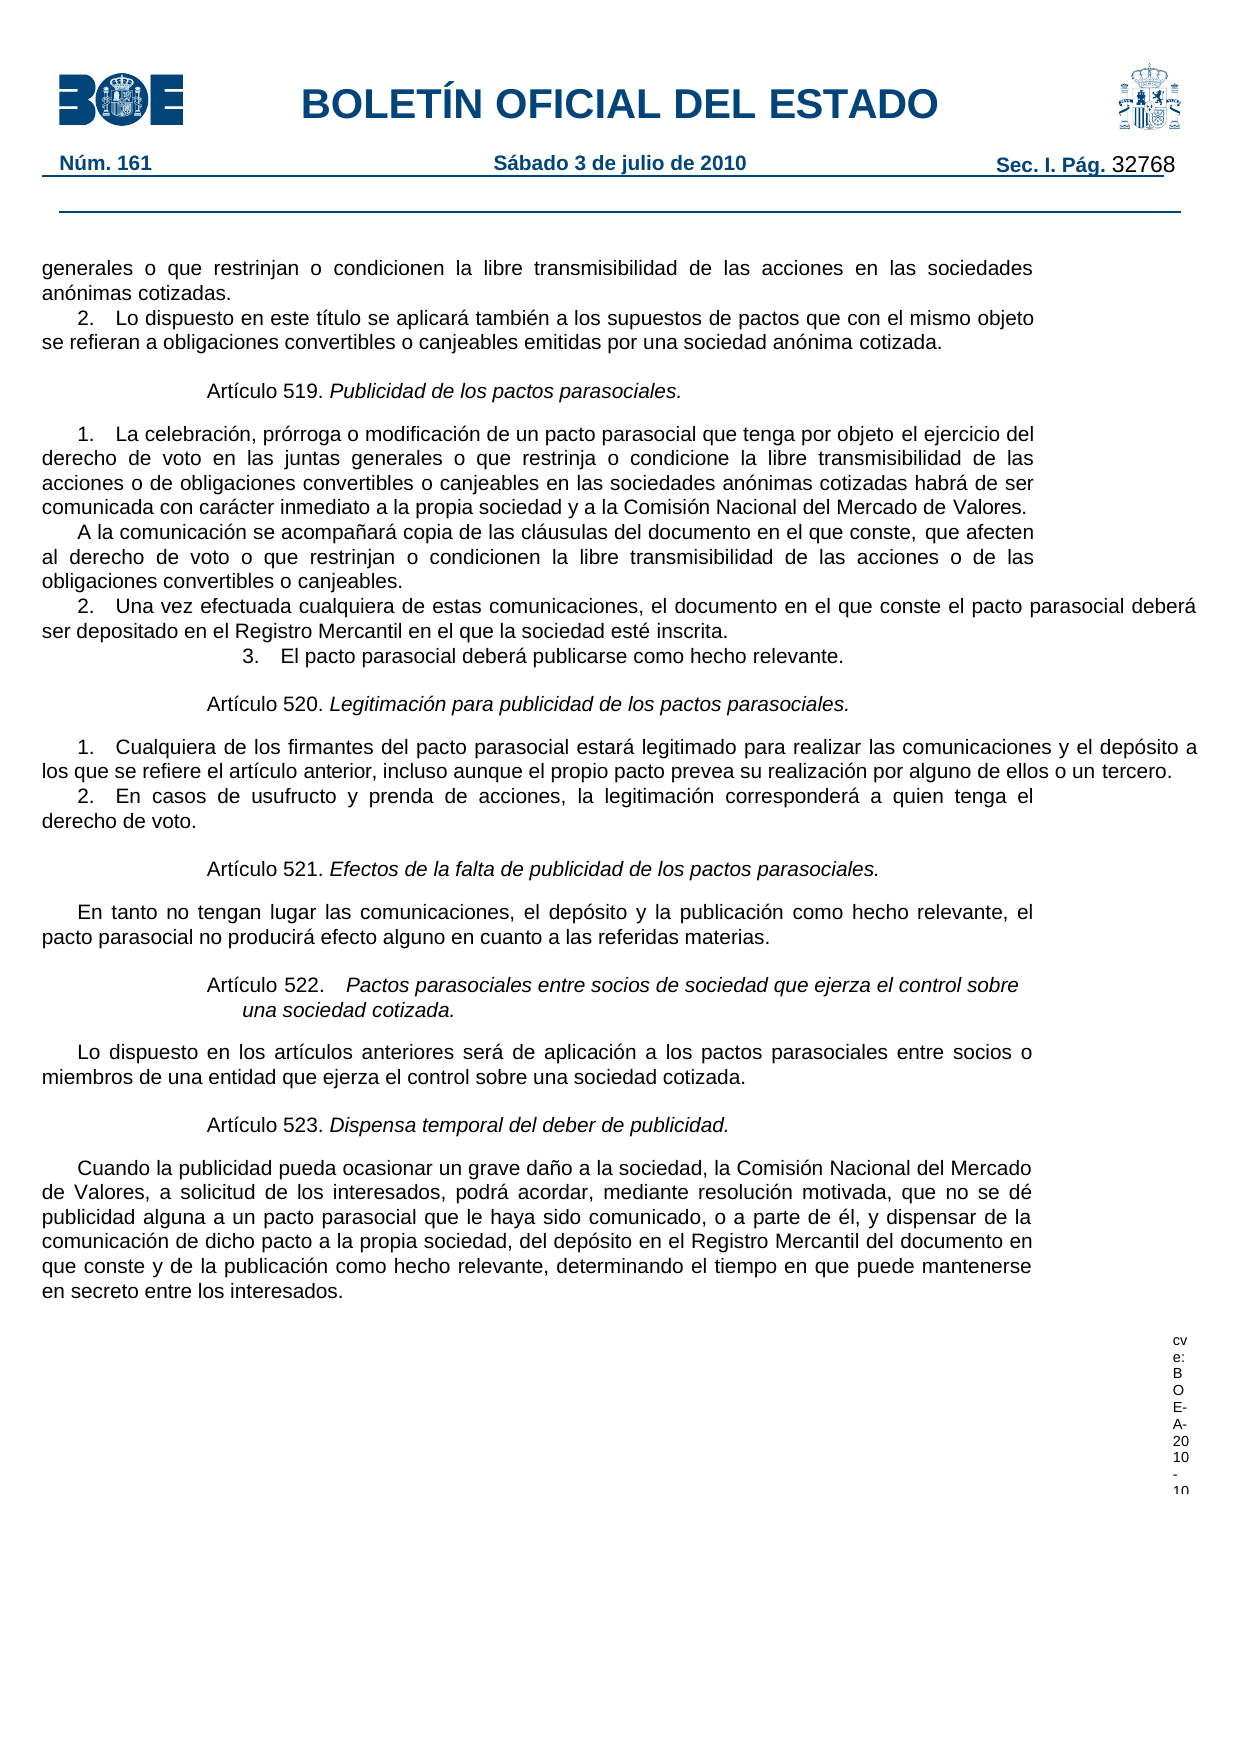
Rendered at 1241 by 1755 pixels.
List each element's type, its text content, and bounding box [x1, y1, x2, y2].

list Lo dispuesto en este título se aplicará también a los supuestos de pactos que con el mismo objeto se refieran a obligaciones convertibles o canjeables emitidas por una sociedad anónima cotizada. [42, 306, 1034, 354]
text Lo dispuesto en los artículos anteriores será de aplicación a los pactos parasociales entre socios o miembros de una entidad que ejerza el control sobre una sociedad cotizada. [42, 1040, 1034, 1088]
list El pacto parasocial deberá publicarse como hecho relevante. [242, 643, 1199, 667]
text Artículo 520. Legitimación para publicidad de los pactos parasociales. [207, 692, 1199, 716]
text Artículo 523. Dispensa temporal del deber de publicidad. [207, 1113, 1199, 1137]
text cve: BOE-A-2010-10544 [1173, 1332, 1191, 1493]
text Artículo 522. Pactos parasociales entre socios de sociedad que ejerza el control sobre una sociedad cotizada. [207, 973, 1032, 1021]
text generales o que restrinjan o condicionen la libre transmisibilidad de las acciones en las sociedades anónimas cotizadas. [42, 256, 1034, 305]
text A la comunicación se acompañará copia de las cláusulas del documento en el que conste, que afecten al derecho de voto o que restrinjan o condicionen la libre transmisibilidad de las acciones o de las obligaciones convertibles o canjeables. [42, 520, 1034, 593]
list Una vez efectuada cualquiera de estas comunicaciones, el documento en el que conste el pacto parasocial deberá ser depositado en el Registro Mercantil en el que la sociedad esté inscrita. [42, 594, 1199, 643]
text Cuando la publicidad pueda ocasionar un grave daño a la sociedad, la Comisión Nacional del Mercado de Valores, a solicitud de los interesados, podrá acordar, mediante resolución motivada, que no se dé publicidad alguna a un pacto parasocial que le haya sido comunicado, o a parte de él, y dispensar de la comunicación de dicho pacto a la propia sociedad, del depósito en el Registro Mercantil del documento en que conste y de la publicación como hecho relevante, determinando el tiempo en que puede mantenerse en secreto entre los interesados. [42, 1156, 1034, 1302]
list La celebración, prórroga o modificación de un pacto parasocial que tenga por objeto el ejercicio del derecho de voto en las juntas generales o que restrinja o condicione la libre transmisibilidad de las acciones o de obligaciones convertibles o canjeables en las sociedades anónimas cotizadas habrá de ser comunicada con carácter inmediato a la propia sociedad y a la Comisión Nacional del Mercado de Valores. [42, 421, 1034, 519]
text Artículo 519. Publicidad de los pactos parasociales. [207, 378, 1199, 402]
list Cualquiera de los firmantes del pacto parasocial estará legitimado para realizar las comunicaciones y el depósito a los que se refiere el artículo anterior, incluso aunque el propio pacto prevea su realización por alguno de ellos o un tercero. [42, 735, 1199, 783]
text En tanto no tengan lugar las comunicaciones, el depósito y la publicación como hecho relevante, el pacto parasocial no producirá efecto alguno en cuanto a las referidas materias. [42, 900, 1034, 948]
list En casos de usufructo y prenda de acciones, la legitimación corresponderá a quien tenga el derecho de voto. [42, 784, 1034, 833]
text Artículo 521. Efectos de la falta de publicidad de los pactos parasociales. [207, 857, 1199, 881]
